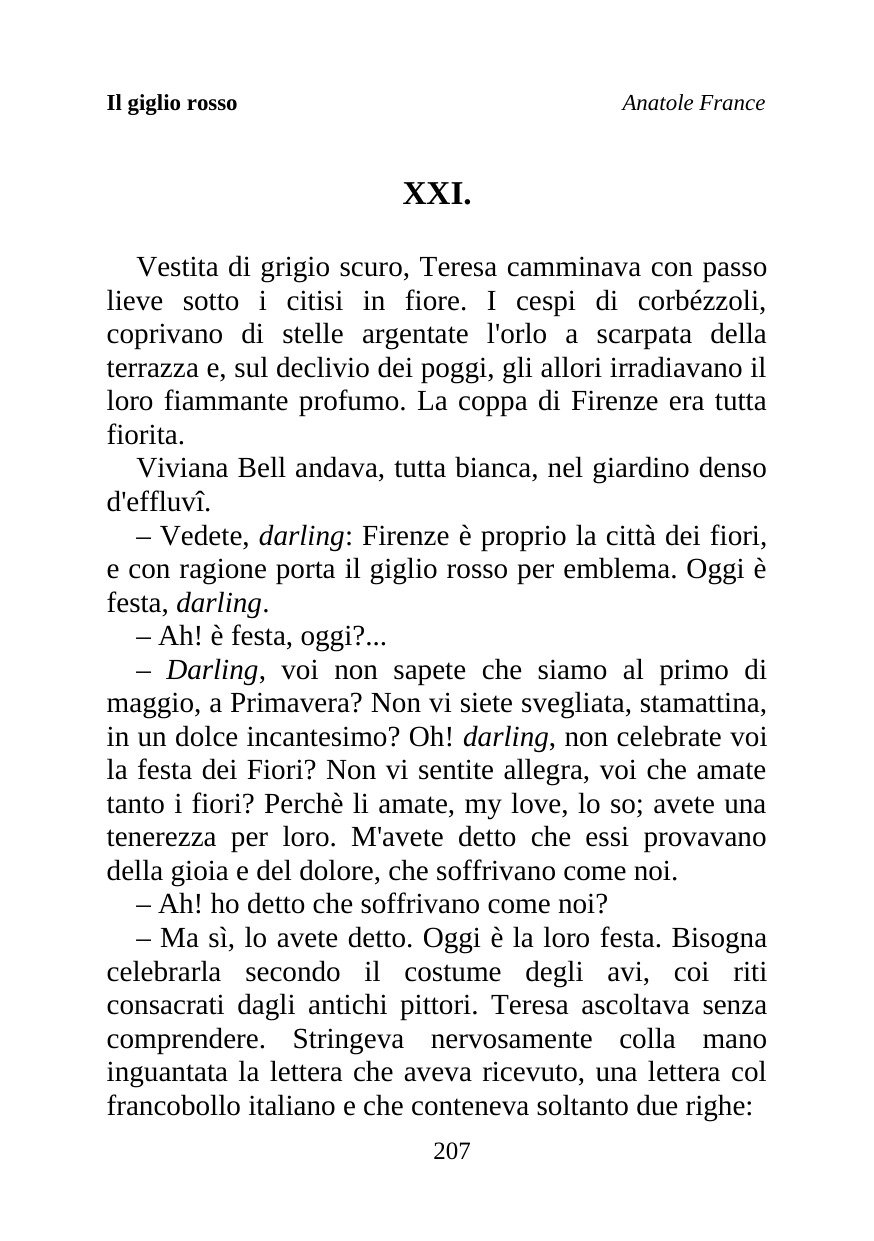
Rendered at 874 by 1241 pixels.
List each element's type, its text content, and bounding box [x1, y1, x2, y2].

text – Ma sì, lo avete detto. Oggi è la loro festa. Bisogna celebrarla secondo il costume degli avi, coi riti consacrati dagli antichi pittori. Teresa ascoltava senza comprendere. Stringeva nervosamente colla mano inguantata la lettera che aveva ricevuto, una lettera col francobollo italiano e che conteneva soltanto due righe: [106, 920, 768, 1121]
text Viviana Bell andava, tutta bianca, nel giardino denso d'effluvî. [106, 451, 768, 518]
text – Ah! ho detto che soffrivano come noi? [106, 887, 768, 920]
subtitle XXI. [106, 173, 768, 212]
text – Darling, voi non sapete che siamo al primo di maggio, a Primavera? Non vi siete svegliata, stamattina, in un dolce incantesimo? Oh! darling, non celebrate voi la festa dei Fiori? Non vi sentite allegra, voi che amate tanto i fiori? Perchè li amate, my love, lo so; avete una tenerezza per loro. M'avete detto che essi provavano della gioia e del dolore, che soffrivano come noi. [106, 652, 768, 887]
text – Ah! è festa, oggi?... [106, 618, 768, 652]
text – Vedete, darling: Firenze è proprio la città dei fiori, e con ragione porta il giglio rosso per emblema. Oggi è festa, darling. [106, 518, 768, 618]
text Vestita di grigio scuro, Teresa camminava con passo lieve sotto i citisi in fiore. I cespi di corbézzoli, coprivano di stelle argentate l'orlo a scarpata della terrazza e, sul declivio dei poggi, gli allori irradiavano il loro fiammante profumo. La coppa di Firenze era tutta fiorita. [106, 249, 768, 451]
